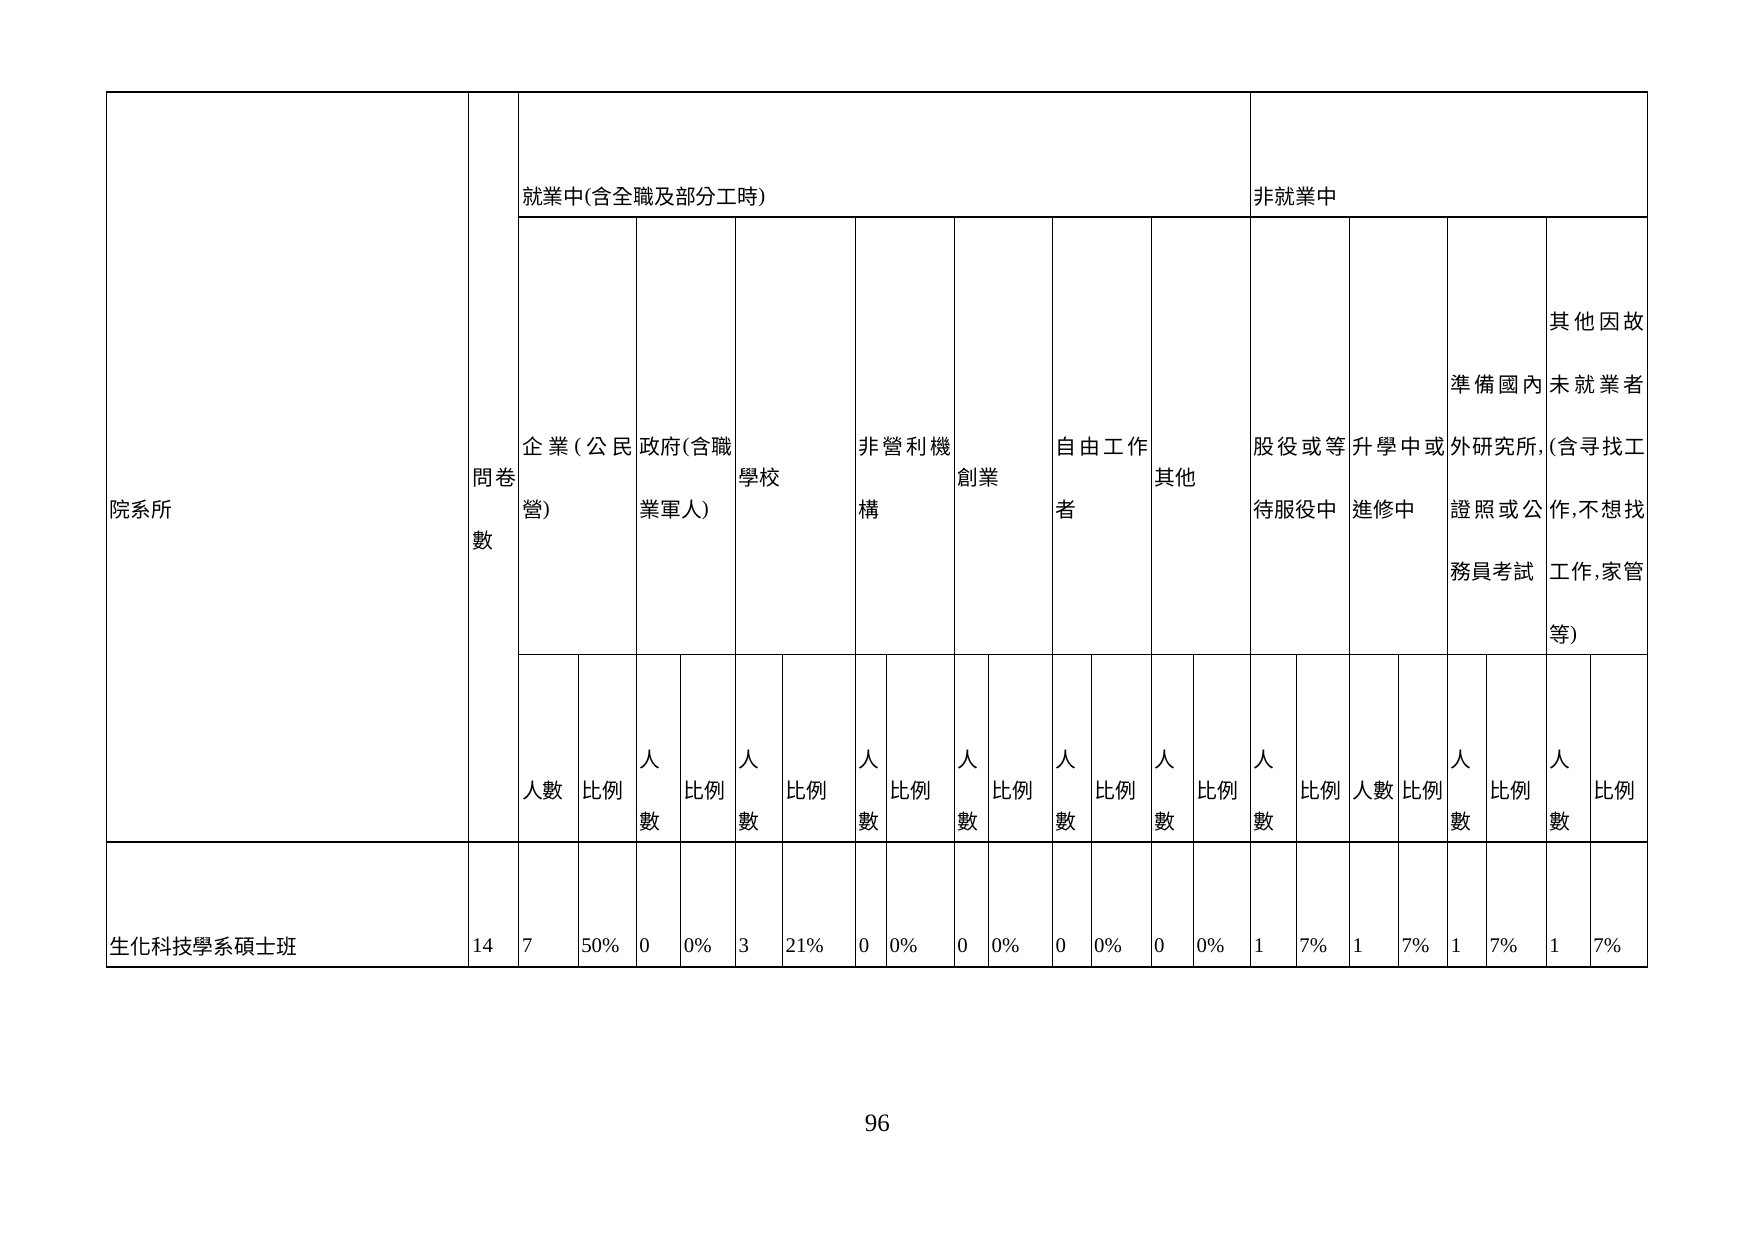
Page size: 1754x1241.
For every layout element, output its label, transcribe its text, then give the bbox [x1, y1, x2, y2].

table_cell 人數 [1547, 655, 1590, 841]
table_cell 比例 [887, 655, 954, 841]
table_cell 人數 [1251, 655, 1296, 841]
table_cell 7 [519, 843, 578, 966]
table_cell 其他 [1152, 218, 1250, 654]
table_cell 人數 [1152, 655, 1193, 841]
table_cell 人數 [955, 655, 988, 841]
table_cell 50% [579, 843, 636, 966]
table_cell 0 [856, 843, 886, 966]
table_cell 0% [887, 843, 954, 966]
table_cell 1 [1350, 843, 1398, 966]
table_cell 人數 [1053, 655, 1091, 841]
table_cell 1 [1547, 843, 1590, 966]
table_cell 7% [1591, 843, 1647, 966]
table_cell 政府(含職業軍人) [637, 218, 735, 654]
table_cell 比例 [681, 655, 735, 841]
table_cell 0 [1152, 843, 1193, 966]
table_cell 人數 [856, 655, 886, 841]
table_cell 比例 [579, 655, 636, 841]
table_cell 0% [681, 843, 735, 966]
table_cell 人數 [519, 655, 578, 841]
table_cell 非營利機構 [856, 218, 954, 654]
table_header 非就業中 [1251, 93, 1647, 216]
table_cell 比例 [1194, 655, 1250, 841]
table_cell 1 [1251, 843, 1296, 966]
table_cell 1 [1448, 843, 1486, 966]
table_cell 準備國內外研究所,證照或公務員考試 [1448, 218, 1546, 654]
table_cell 3 [736, 843, 782, 966]
table_cell 比例 [989, 655, 1052, 841]
table_cell 升學中或進修中 [1350, 218, 1447, 654]
table_cell 比例 [1487, 655, 1546, 841]
table_cell 人數 [1448, 655, 1486, 841]
table_cell 0 [1053, 843, 1091, 966]
table_cell 0 [637, 843, 680, 966]
table_cell 股役或等待服役中 [1251, 218, 1349, 654]
table_cell 自由工作者 [1053, 218, 1151, 654]
table_cell 比例 [1399, 655, 1447, 841]
table_cell 比例 [1297, 655, 1349, 841]
table_cell 7% [1487, 843, 1546, 966]
table_header 問卷數 [469, 93, 518, 841]
table_cell 14 [469, 843, 518, 966]
table_cell 其他因故未就業者(含寻找工作,不想找工作,家管等) [1547, 218, 1647, 654]
table_cell 比例 [783, 655, 855, 841]
table_cell 企業(公民營) [519, 218, 636, 654]
table_cell 比例 [1591, 655, 1647, 841]
table_cell 學校 [736, 218, 855, 654]
table_cell 0% [1194, 843, 1250, 966]
table_cell 0 [955, 843, 988, 966]
table_cell 比例 [1092, 655, 1151, 841]
table_cell 生化科技學系碩士班 [107, 843, 468, 966]
table_cell 7% [1399, 843, 1447, 966]
table_cell 人數 [736, 655, 782, 841]
table_cell 0% [1092, 843, 1151, 966]
table_cell 21% [783, 843, 855, 966]
table_cell 創業 [955, 218, 1052, 654]
table_cell 7% [1297, 843, 1349, 966]
table_cell 人數 [637, 655, 680, 841]
table_header 院系所 [107, 93, 468, 841]
table_header 就業中(含全職及部分工時) [519, 93, 1250, 216]
table_cell 人數 [1350, 655, 1398, 841]
table_cell 0% [989, 843, 1052, 966]
